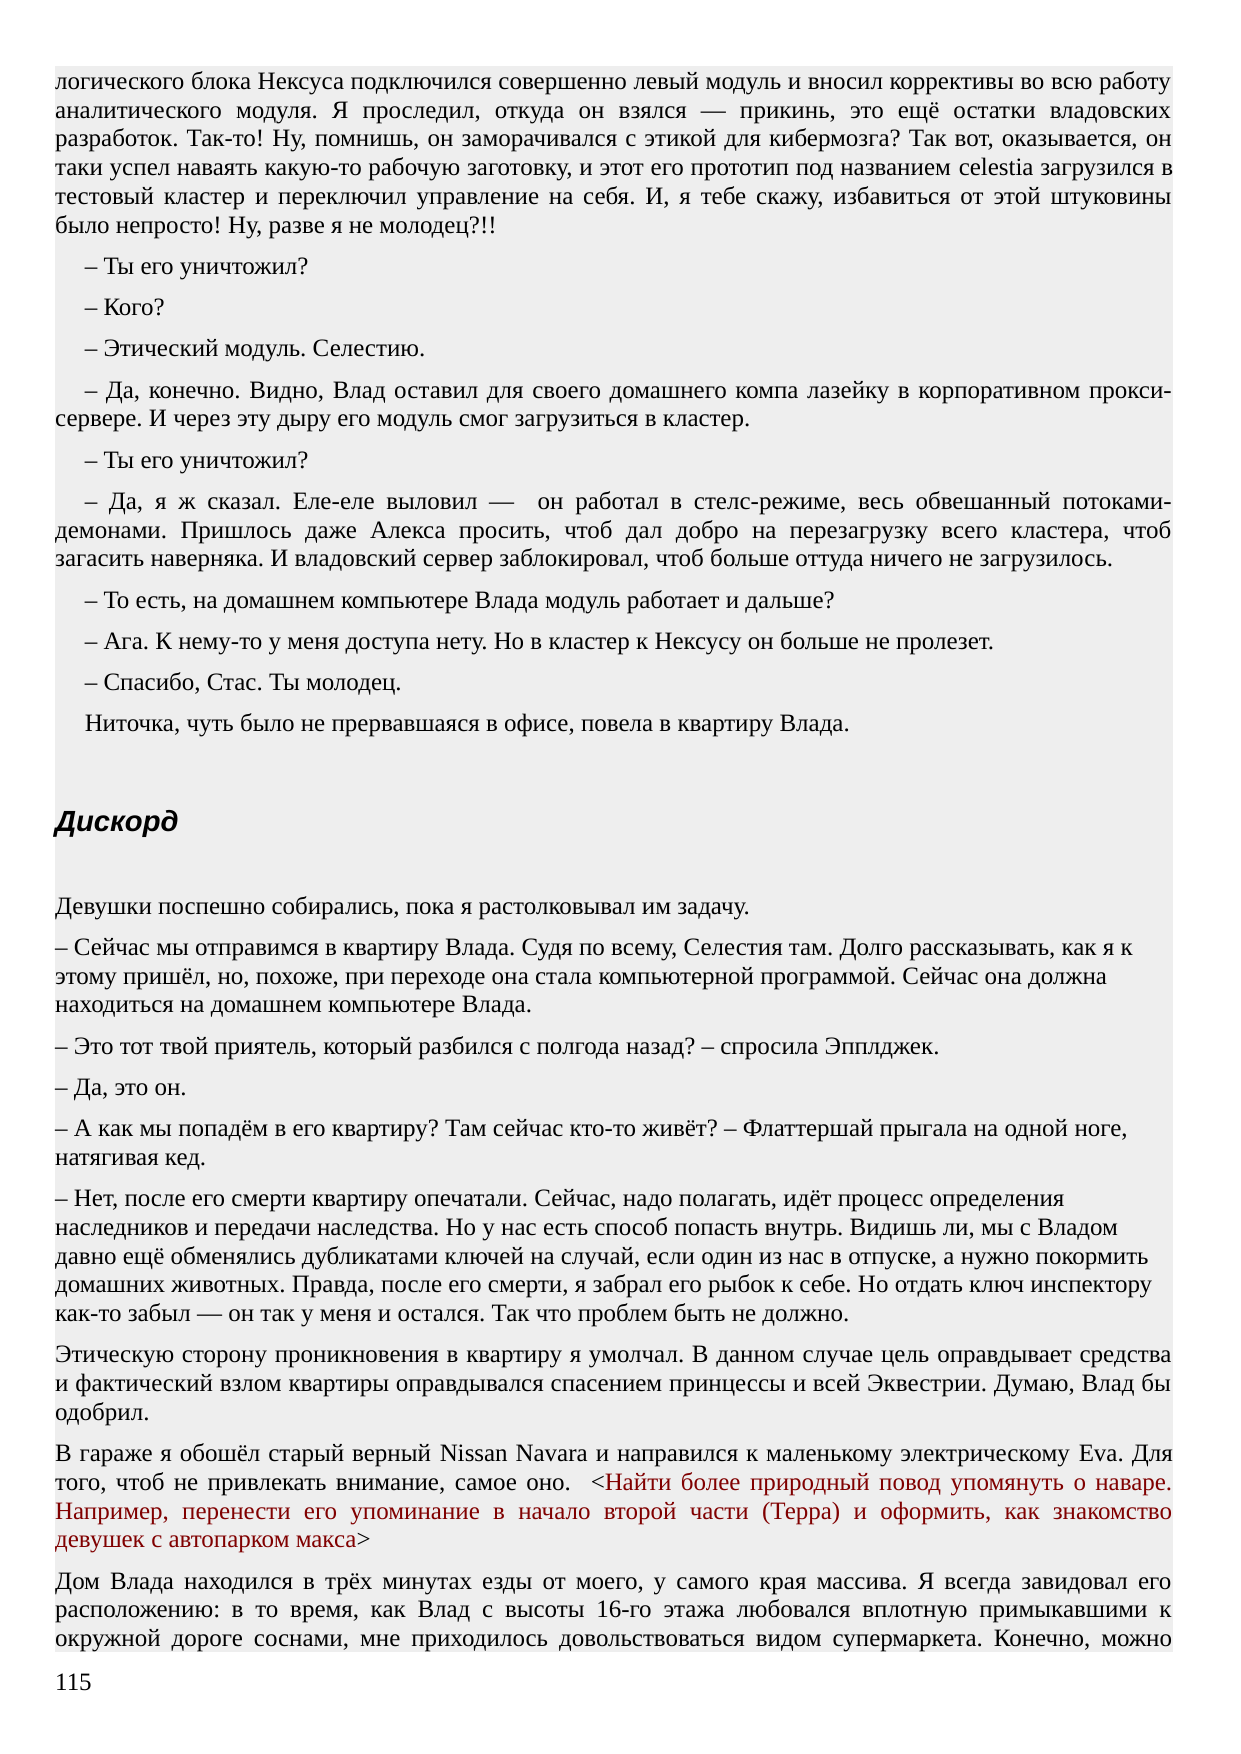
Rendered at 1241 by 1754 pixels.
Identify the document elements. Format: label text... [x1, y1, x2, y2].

text – Этический модуль. Селестию. [55, 333, 1173, 362]
text Дом Влада находился в трёх минутах езды от моего, у самого края массива. Я всегда завидовал его расположению: в то время, как Влад с высоты 16-го этажа любовался вплотную примыкавшими к окружной дороге соснами, мне приходилось довольствоваться видом супермаркета. Конечно, можно [55, 1566, 1173, 1652]
text – А как мы попадём в его квартиру? Там сейчас кто-то живёт? – Флаттершай прыгала на одной ноге, натягивая кед. [55, 1113, 1173, 1171]
text Этическую сторону проникновения в квартиру я умолчал. В данном случае цель оправдывает средства и фактический взлом квартиры оправдывался спасением принцессы и всей Эквестрии. Думаю, Влад бы одобрил. [55, 1339, 1173, 1426]
text – Спасибо, Стас. Ты молодец. [55, 667, 1173, 696]
text – Ты его уничтожил? [55, 251, 1173, 280]
text – Ага. К нему-то у меня доступа нету. Но в кластер к Нексусу он больше не пролезет. [55, 626, 1173, 655]
text – Да, я ж сказал. Еле-еле выловил — он работал в стелс-режиме, весь обвешанный потоками-демонами. Пришлось даже Алекса просить, чтоб дал добро на перезагрузку всего кластера, чтоб загасить наверняка. И владовский сервер заблокировал, чтоб больше оттуда ничего не загрузилось. [55, 486, 1173, 572]
text логического блока Нексуса подключился совершенно левый модуль и вносил коррективы во всю работу аналитического модуля. Я проследил, откуда он взялся — прикинь, это ещё остатки владовских разработок. Так-то! Ну, помнишь, он заморачивался с этикой для кибермозга? Так вот, оказывается, он таки успел наваять какую-то рабочую заготовку, и этот его прототип под названием celestia загрузился в тестовый кластер и переключил управление на себя. И, я тебе скажу, избавиться от этой штуковины было непросто! Ну, разве я не молодец?!! [55, 66, 1173, 238]
text – Да, конечно. Видно, Влад оставил для своего домашнего компа лазейку в корпоративном прокси-сервере. И через эту дыру его модуль смог загрузиться в кластер. [55, 375, 1173, 432]
text – Сейчас мы отправимся в квартиру Влада. Судя по всему, Селестия там. Долго рассказывать, как я к этому пришёл, но, похоже, при переходе она стала компьютерной программой. Сейчас она должна находиться на домашнем компьютере Влада. [55, 932, 1173, 1018]
text – Это тот твой приятель, который разбился с полгода назад? – спросила Эпплджек. [55, 1031, 1173, 1059]
text Девушки поспешно собирались, пока я растолковывал им задачу. [55, 891, 1173, 919]
text – То есть, на домашнем компьютере Влада модуль работает и дальше? [55, 585, 1173, 613]
text – Ты его уничтожил? [55, 445, 1173, 473]
text – Нет, после его смерти квартиру опечатали. Сейчас, надо полагать, идёт процесс определения наследников и передачи наследства. Но у нас есть способ попасть внутрь. Видишь ли, мы с Владом давно ещё обменялись дубликатами ключей на случай, если один из нас в отпуске, а нужно покормить домашних животных. Правда, после его смерти, я забрал его рыбок к себе. Но отдать ключ инспектору как-то забыл — он так у меня и остался. Так что проблем быть не должно. [55, 1183, 1173, 1327]
subtitle Дискорд [55, 803, 1173, 837]
text Ниточка, чуть было не прервавшаяся в офисе, повела в квартиру Влада. [55, 708, 1173, 737]
text – Кого? [55, 292, 1173, 321]
text – Да, это он. [55, 1072, 1173, 1101]
text В гараже я обошёл старый верный Nissan Navara и направился к маленькому электрическому Eva. Для того, чтоб не привлекать внимание, самое оно. <Найти более природный повод упомянуть о наваре. Например, перенести его упоминание в начало второй части (Терра) и оформить, как знакомство девушек с автопарком макса> [55, 1438, 1173, 1553]
